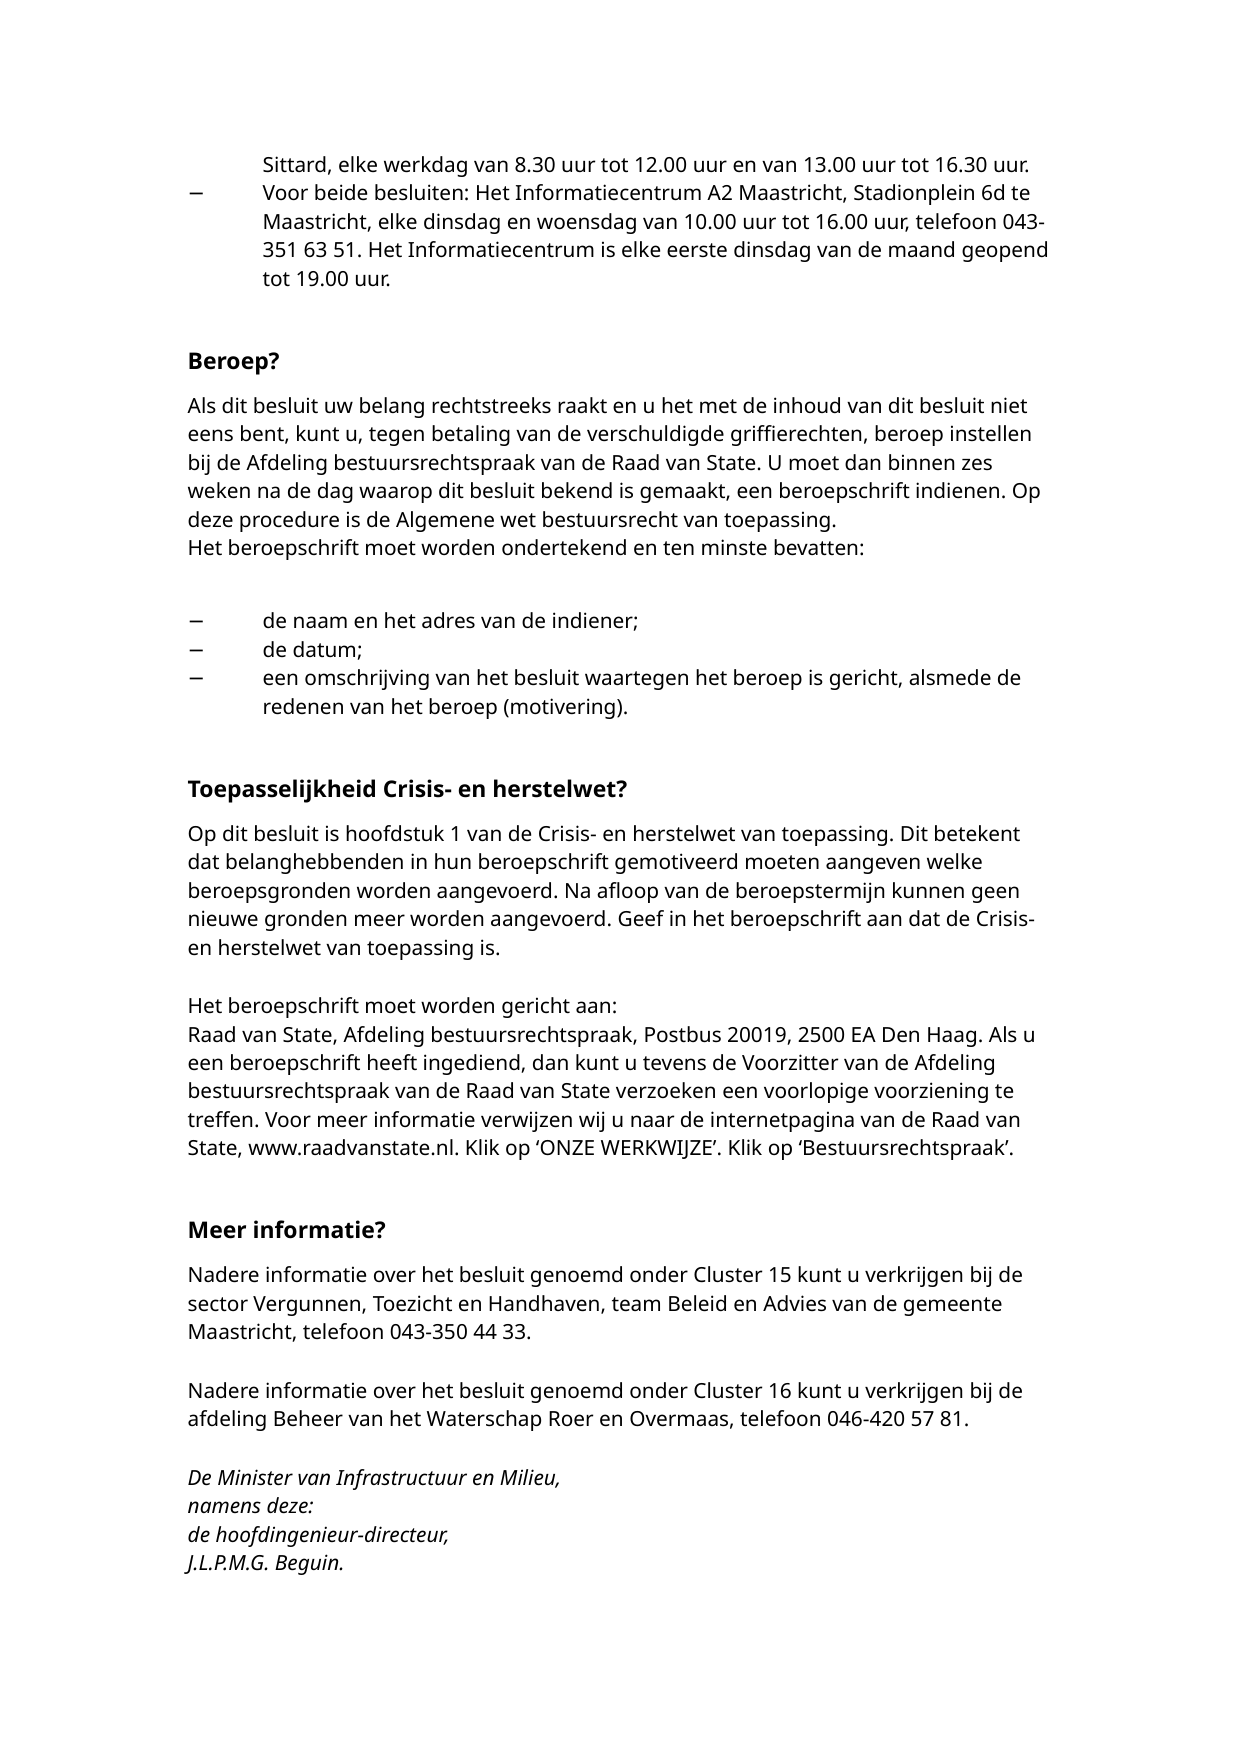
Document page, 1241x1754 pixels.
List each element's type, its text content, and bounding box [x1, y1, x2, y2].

text Nadere informatie over het besluit genoemd onder Cluster 15 kunt u verkrijgen bij de sector Vergunnen, Toezicht en Handhaven, team Beleid en Advies van de gemeente Maastricht, telefoon 043-350 44 33. [187, 1261, 1053, 1346]
text Raad van State, Afdeling bestuursrechtspraak, Postbus 20019, 2500 EA Den Haag. Als u een beroepschrift heeft ingediend, dan kunt u tevens de Voorzitter van de Afdeling bestuursrechtspraak van de Raad van State verzoeken een voorlopige voorziening te treffen. Voor meer informatie verwijzen wij u naar de internetpagina van de Raad van State, www.raadvanstate.nl. Klik op ‘ONZE WERKWIJZE’. Klik op ‘Bestuursrechtspraak’. [187, 1020, 1053, 1162]
list de naam en het adres van de indiener; [187, 607, 1053, 635]
subtitle Beroep? [187, 345, 1053, 376]
list Voor beide besluiten: Het Informatiecentrum A2 Maastricht, Stadionplein 6d te Maastricht, elke dinsdag en woensdag van 10.00 uur tot 16.00 uur, telefoon 043-351 63 51. Het Informatiecentrum is elke eerste dinsdag van de maand geopend tot 19.00 uur. [187, 178, 1053, 292]
text namens deze: [187, 1491, 1053, 1520]
text Het beroepschrift moet worden ondertekend en ten minste bevatten: [187, 533, 1053, 562]
list de datum; [187, 635, 1053, 663]
subtitle Meer informatie? [187, 1214, 1053, 1246]
list een omschrijving van het besluit waartegen het beroep is gericht, alsmede de redenen van het beroep (motivering). [187, 663, 1053, 720]
text Nadere informatie over het besluit genoemd onder Cluster 16 kunt u verkrijgen bij de afdeling Beheer van het Waterschap Roer en Overmaas, telefoon 046-420 57 81. [187, 1376, 1053, 1433]
text De Minister van Infrastructuur en Milieu, [187, 1463, 1053, 1491]
subtitle Toepasselijkheid Crisis- en herstelwet? [187, 773, 1053, 804]
list Sittard, elke werkdag van 8.30 uur tot 12.00 uur en van 13.00 uur tot 16.30 uur. [187, 150, 1053, 178]
text J.L.P.M.G. Beguin. [187, 1548, 1053, 1577]
text Als dit besluit uw belang rechtstreeks raakt en u het met de inhoud van dit besluit niet eens bent, kunt u, tegen betaling van de verschuldigde griffierechten, beroep instellen bij de Afdeling bestuursrechtspraak van de Raad van State. U moet dan binnen zes weken na de dag waarop dit besluit bekend is gemaakt, een beroepschrift indienen. Op deze procedure is de Algemene wet bestuursrecht van toepassing. [187, 391, 1053, 533]
text Op dit besluit is hoofdstuk 1 van de Crisis- en herstelwet van toepassing. Dit betekent dat belanghebbenden in hun beroepschrift gemotiveerd moeten aangeven welke beroepsgronden worden aangevoerd. Na afloop van de beroepstermijn kunnen geen nieuwe gronden meer worden aangevoerd. Geef in het beroepschrift aan dat de Crisis- en herstelwet van toepassing is. [187, 819, 1053, 961]
text de hoofdingenieur-directeur, [187, 1520, 1053, 1548]
text Het beroepschrift moet worden gericht aan: [187, 991, 1053, 1020]
